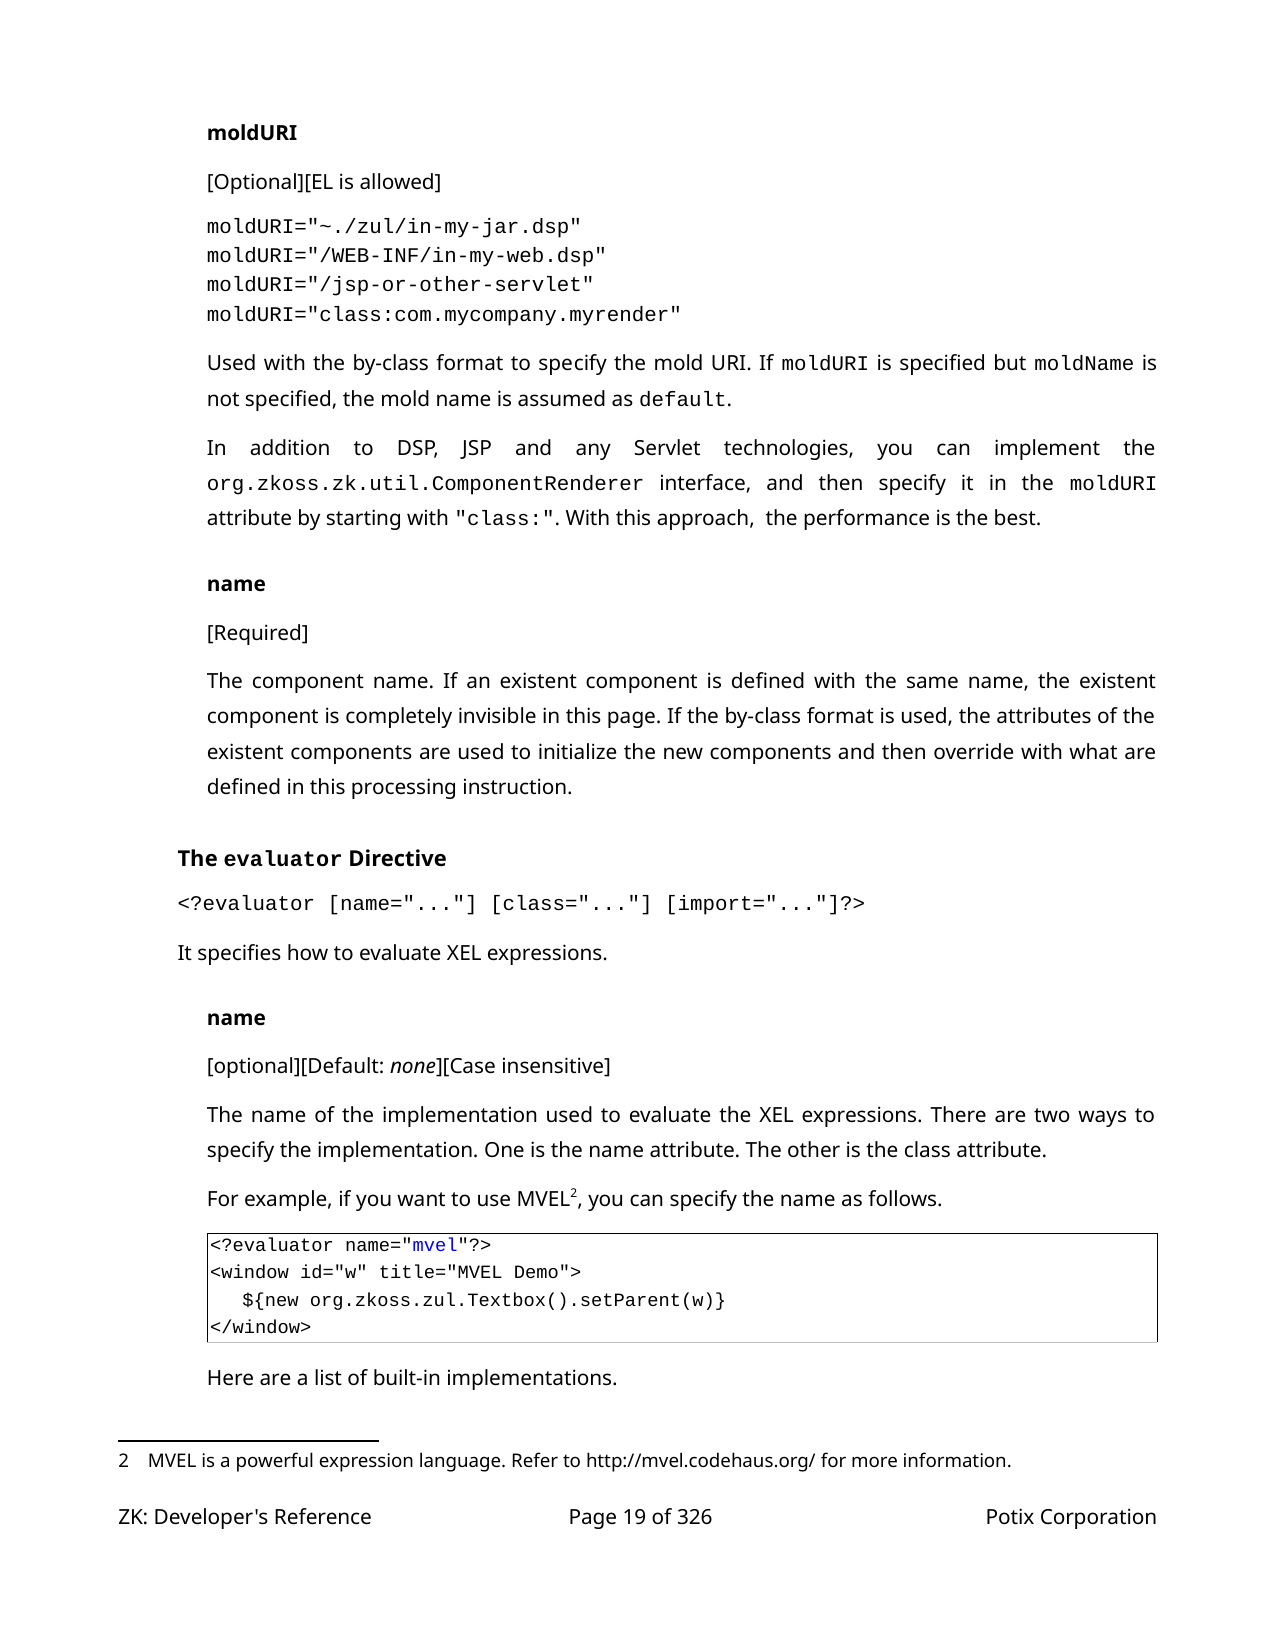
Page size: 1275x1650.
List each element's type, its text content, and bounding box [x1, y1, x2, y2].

text [Required] [207, 618, 1157, 646]
text The component name. If an existent component is defined with the same name, the existent component is completely invisible in this page. If the by-class format is used, the attributes of the existent components are used to initialize the new components and then override with what are defined in this processing instruction. [207, 666, 1157, 800]
text <?evaluator [name="..."] [class="..."] [import="..."]?> [177, 893, 1157, 917]
subtitle moldURI [207, 118, 1157, 146]
text Used with the by-class format to specify the mold URI. If moldURI is specified but moldName is not specified, the mold name is assumed as default. [207, 348, 1157, 412]
text </window> [208, 1315, 1157, 1342]
text It specifies how to evaluate XEL expressions. [177, 938, 1157, 966]
text ${new org.zkoss.zul.Textbox().setParent(w)} [208, 1288, 1157, 1312]
text <?evaluator name="mvel"?> [208, 1234, 1157, 1257]
text The name of the implementation used to evaluate the XEL expressions. There are two ways to specify the implementation. One is the name attribute. The other is the class attribute. [207, 1100, 1157, 1164]
text Here are a list of built-in implementations. [207, 1363, 1157, 1391]
text [Optional][EL is allowed] [207, 167, 1157, 195]
text [optional][Default: none][Case insensitive] [207, 1051, 1157, 1080]
text moldURI="~./zul/in-my-jar.dsp" moldURI="/WEB-INF/in-my-web.dsp" moldURI="/jsp-or-other-servlet" moldURI="class:com.mycompany.myrender" [207, 216, 1157, 327]
text For example, if you want to use MVEL, you can specify the name as follows. [207, 1184, 1157, 1213]
subtitle The evaluator Directive [177, 843, 1157, 873]
subtitle name [207, 1003, 1157, 1031]
text In addition to DSP, JSP and any Servlet technologies, you can implement the org.zkoss.zk.util.ComponentRenderer interface, and then specify it in the moldURI attribute by starting with "class:". With this approach, the performance is the best. [207, 433, 1157, 532]
text <window id="w" title="MVEL Demo"> [208, 1260, 1157, 1285]
subtitle name [207, 569, 1157, 597]
text MVEL is a powerful expression language. Refer to http://mvel.codehaus.org/ for more information. [118, 1447, 1157, 1473]
